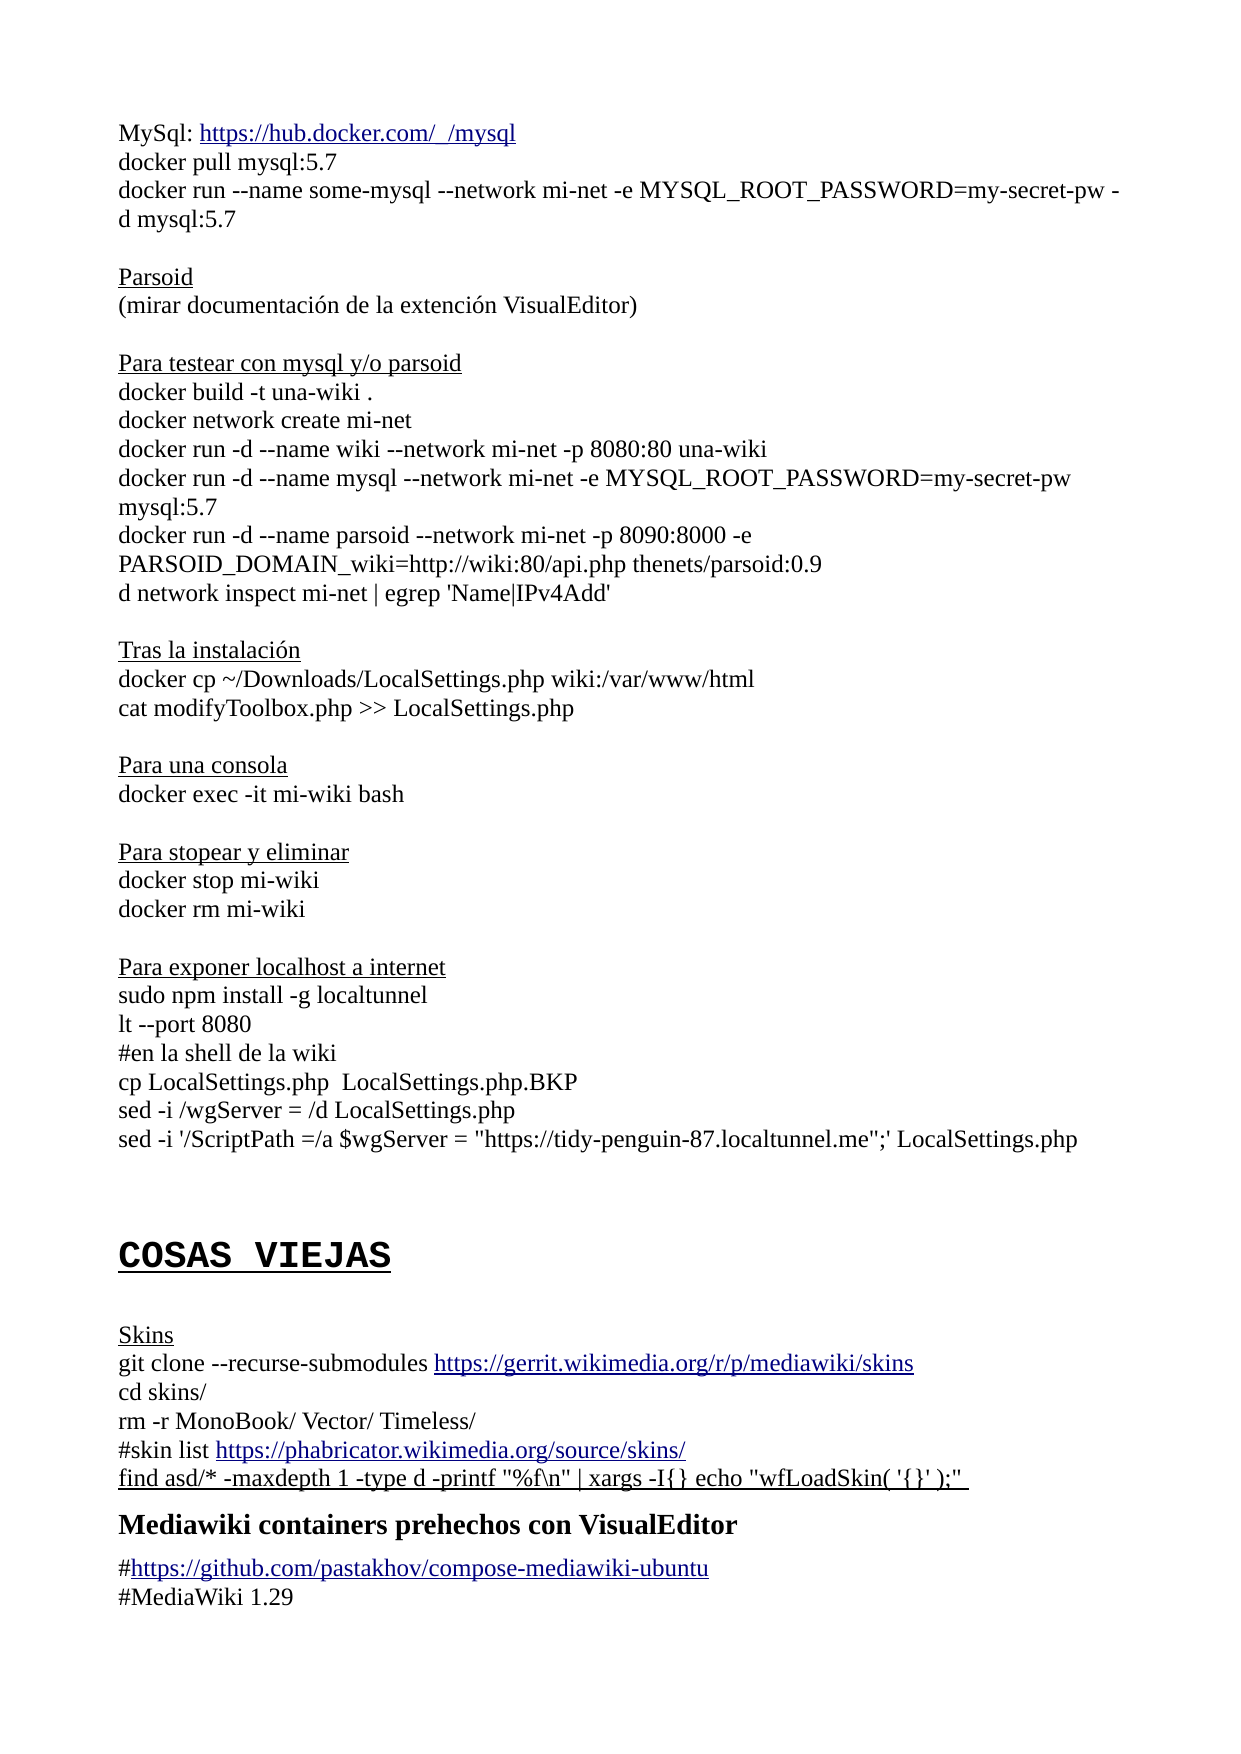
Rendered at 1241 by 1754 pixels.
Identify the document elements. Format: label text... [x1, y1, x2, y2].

text docker network create mi-net [118, 406, 1122, 434]
text Para exponer localhost a internet [118, 952, 1122, 981]
text cd skins/ [118, 1377, 1122, 1406]
text sudo npm install -g localtunnel [118, 981, 1122, 1009]
text rm -r MonoBook/ Vector/ Timeless/ [118, 1406, 1122, 1435]
text docker rm mi-wiki [118, 894, 1122, 923]
text Para stopear y eliminar [118, 837, 1122, 866]
text Skins [118, 1320, 1122, 1348]
text Tras la instalación [118, 636, 1122, 664]
text sed -i /wgServer = /d LocalSettings.php [118, 1096, 1122, 1124]
text docker run -d --name mysql --network mi-net -e MYSQL_ROOT_PASSWORD=my-secret-pw mysql:5.7 [118, 463, 1122, 521]
text Para testear con mysql y/o parsoid [118, 348, 1122, 377]
text find asd/* -maxdepth 1 -type d -printf "%f\n" | xargs -I{} echo "wfLoadSkin( '{}' );" [118, 1463, 1122, 1492]
text docker cp ~/Downloads/LocalSettings.php wiki:/var/www/html [118, 664, 1122, 693]
text docker exec -it mi-wiki bash [118, 779, 1122, 808]
text sed -i '/ScriptPath =/a $wgServer = "https://tidy-penguin-87.localtunnel.me";' LocalSettings.php [118, 1124, 1122, 1153]
text #MediaWiki 1.29 [118, 1582, 1122, 1610]
text (mirar documentación de la extención VisualEditor) [118, 291, 1122, 319]
subtitle COSAS VIEJAS [118, 1236, 1122, 1278]
text docker build -t una-wiki . [118, 377, 1122, 406]
text Para una consola [118, 751, 1122, 779]
text cat modifyToolbox.php >> LocalSettings.php [118, 693, 1122, 722]
text #https://github.com/pastakhov/compose-mediawiki-ubuntu [118, 1553, 1122, 1582]
text git clone --recurse-submodules https://gerrit.wikimedia.org/r/p/mediawiki/skins [118, 1348, 1122, 1377]
subtitle Mediawiki containers prehechos con VisualEditor [118, 1507, 1122, 1540]
text cp LocalSettings.php LocalSettings.php.BKP [118, 1067, 1122, 1096]
text lt --port 8080 [118, 1009, 1122, 1038]
text Parsoid [118, 262, 1122, 291]
text MySql: https://hub.docker.com/_/mysql [118, 118, 1122, 147]
text d network inspect mi-net | egrep 'Name|IPv4Add' [118, 578, 1122, 607]
text docker run -d --name parsoid --network mi-net -p 8090:8000 -e PARSOID_DOMAIN_wiki=http://wiki:80/api.php thenets/parsoid:0.9 [118, 521, 1122, 578]
text #en la shell de la wiki [118, 1038, 1122, 1067]
text docker pull mysql:5.7 [118, 147, 1122, 176]
text docker run --name some-mysql --network mi-net -e MYSQL_ROOT_PASSWORD=my-secret-pw -d mysql:5.7 [118, 176, 1122, 233]
text docker run -d --name wiki --network mi-net -p 8080:80 una-wiki [118, 434, 1122, 463]
text docker stop mi-wiki [118, 866, 1122, 894]
text #skin list https://phabricator.wikimedia.org/source/skins/ [118, 1435, 1122, 1463]
